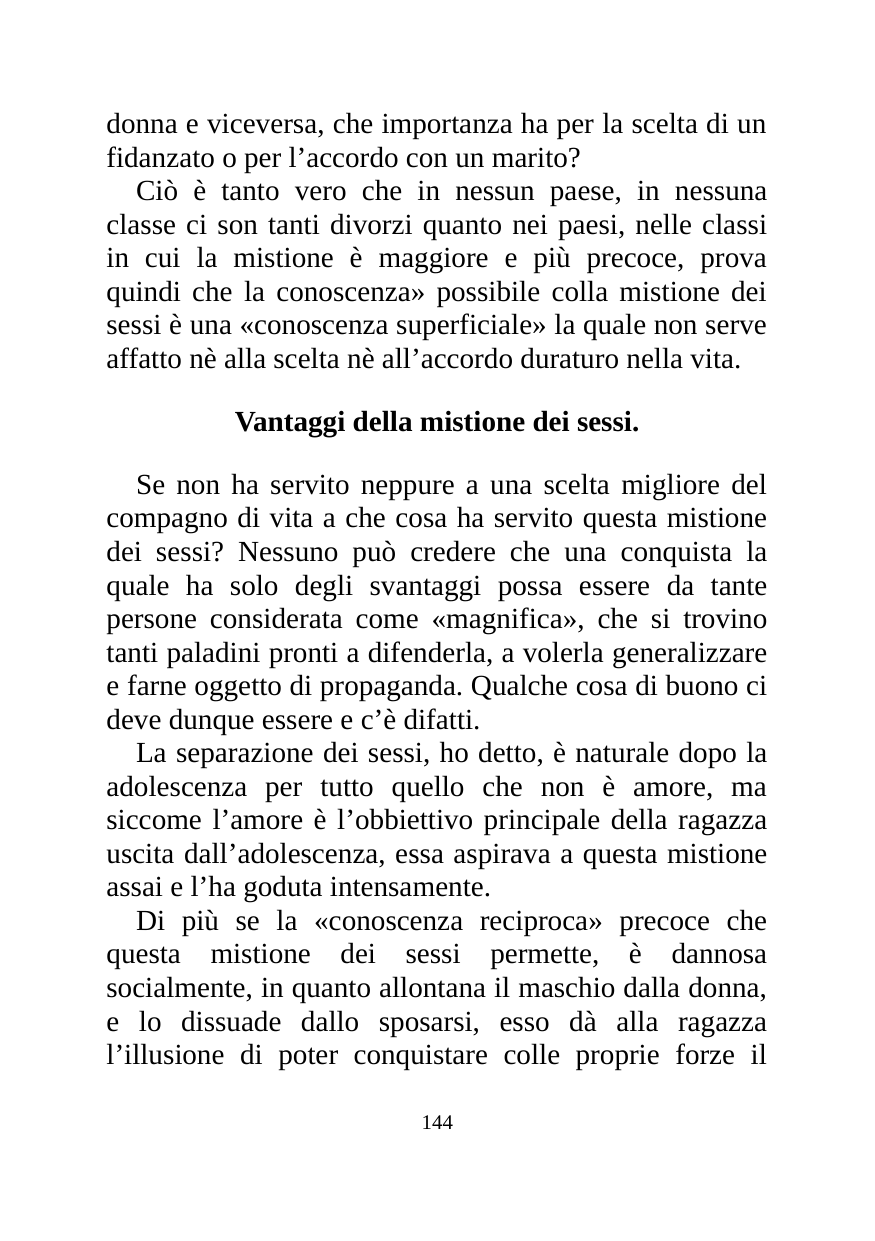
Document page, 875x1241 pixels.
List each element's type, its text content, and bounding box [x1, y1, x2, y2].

text La separazione dei sessi, ho detto, è naturale dopo la adolescenza per tutto quello che non è amore, ma siccome l’amore è l’obbiettivo principale della ragazza uscita dall’adolescenza, essa aspirava a questa mistione assai e l’ha goduta intensamente. [106, 735, 768, 903]
text donna e viceversa, che importanza ha per la scelta di un fidanzato o per l’accordo con un marito? [106, 106, 768, 173]
text Di più se la «conoscenza reciproca» precoce che questa mistione dei sessi permette, è dannosa socialmente, in quanto allontana il maschio dalla donna, e lo dissuade dallo sposarsi, esso dà alla ragazza l’illusione di poter conquistare colle proprie forze il [106, 903, 768, 1071]
subtitle Vantaggi della mistione dei sessi. [106, 404, 768, 438]
text Se non ha servito neppure a una scelta migliore del compagno di vita a che cosa ha servito questa mistione dei sessi? Nessuno può credere che una conquista la quale ha solo degli svantaggi possa essere da tante persone considerata come «magnifica», che si trovino tanti paladini pronti a difenderla, a volerla generalizzare e farne oggetto di propaganda. Qualche cosa di buono ci deve dunque essere e c’è difatti. [106, 467, 768, 735]
text Ciò è tanto vero che in nessun paese, in nessuna classe ci son tanti divorzi quanto nei paesi, nelle classi in cui la mistione è maggiore e più precoce, prova quindi che la conoscenza» possibile colla mistione dei sessi è una «conoscenza superficiale» la quale non serve affatto nè alla scelta nè all’accordo duraturo nella vita. [106, 173, 768, 374]
